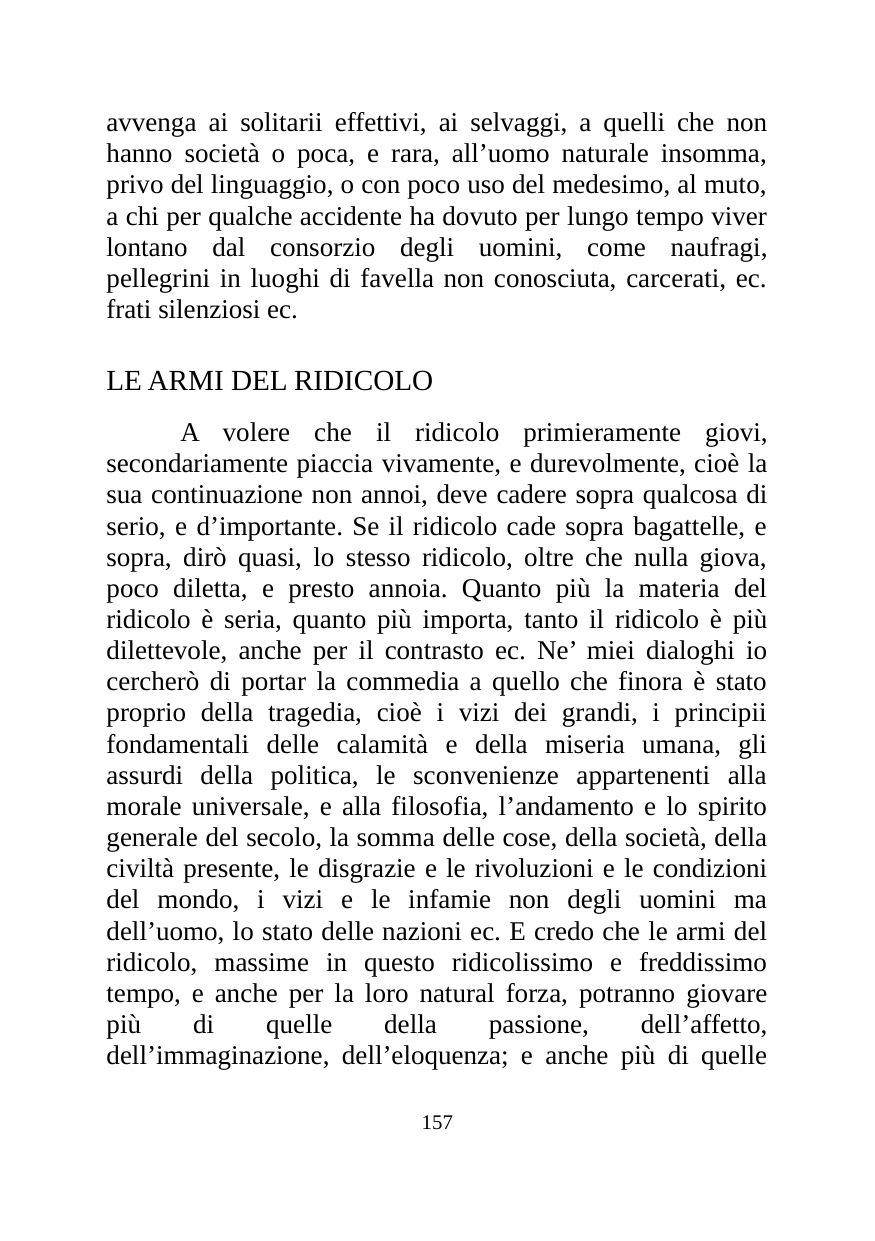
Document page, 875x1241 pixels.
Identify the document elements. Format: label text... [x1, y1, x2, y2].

text A volere che il ridicolo primieramente giovi, secondariamente piaccia vivamente, e durevolmente, cioè la sua continuazione non annoi, deve cadere sopra qualcosa di serio, e d’importante. Se il ridicolo cade sopra bagattelle, e sopra, dirò quasi, lo stesso ridicolo, oltre che nulla giova, poco diletta, e presto annoia. Quanto più la materia del ridicolo è seria, quanto più importa, tanto il ridicolo è più dilettevole, anche per il contrasto ec. Ne’ miei dialoghi io cercherò di portar la commedia a quello che finora è stato proprio della tragedia, cioè i vizi dei grandi, i principii fondamentali delle calamità e della miseria umana, gli assurdi della politica, le sconvenienze appartenenti alla morale universale, e alla filosofia, l’andamento e lo spirito generale del secolo, la somma delle cose, della società, della civiltà presente, le disgrazie e le rivoluzioni e le condizioni del mondo, i vizi e le infamie non degli uomini ma dell’uomo, lo stato delle nazioni ec. E credo che le armi del ridicolo, massime in questo ridicolissimo e freddissimo tempo, e anche per la loro natural forza, potranno giovare più di quelle della passione, dell’affetto, dell’immaginazione, dell’eloquenza; e anche più di quelle [106, 416, 768, 1070]
subtitle LE ARMI DEL RIDICOLO [106, 363, 768, 397]
text avvenga ai solitarii effettivi, ai selvaggi, a quelli che non hanno società o poca, e rara, all’uomo naturale insomma, privo del linguaggio, o con poco uso del medesimo, al muto, a chi per qualche accidente ha dovuto per lungo tempo viver lontano dal consorzio degli uomini, come naufragi, pellegrini in luoghi di favella non conosciuta, carcerati, ec. frati silenziosi ec. [106, 106, 768, 324]
